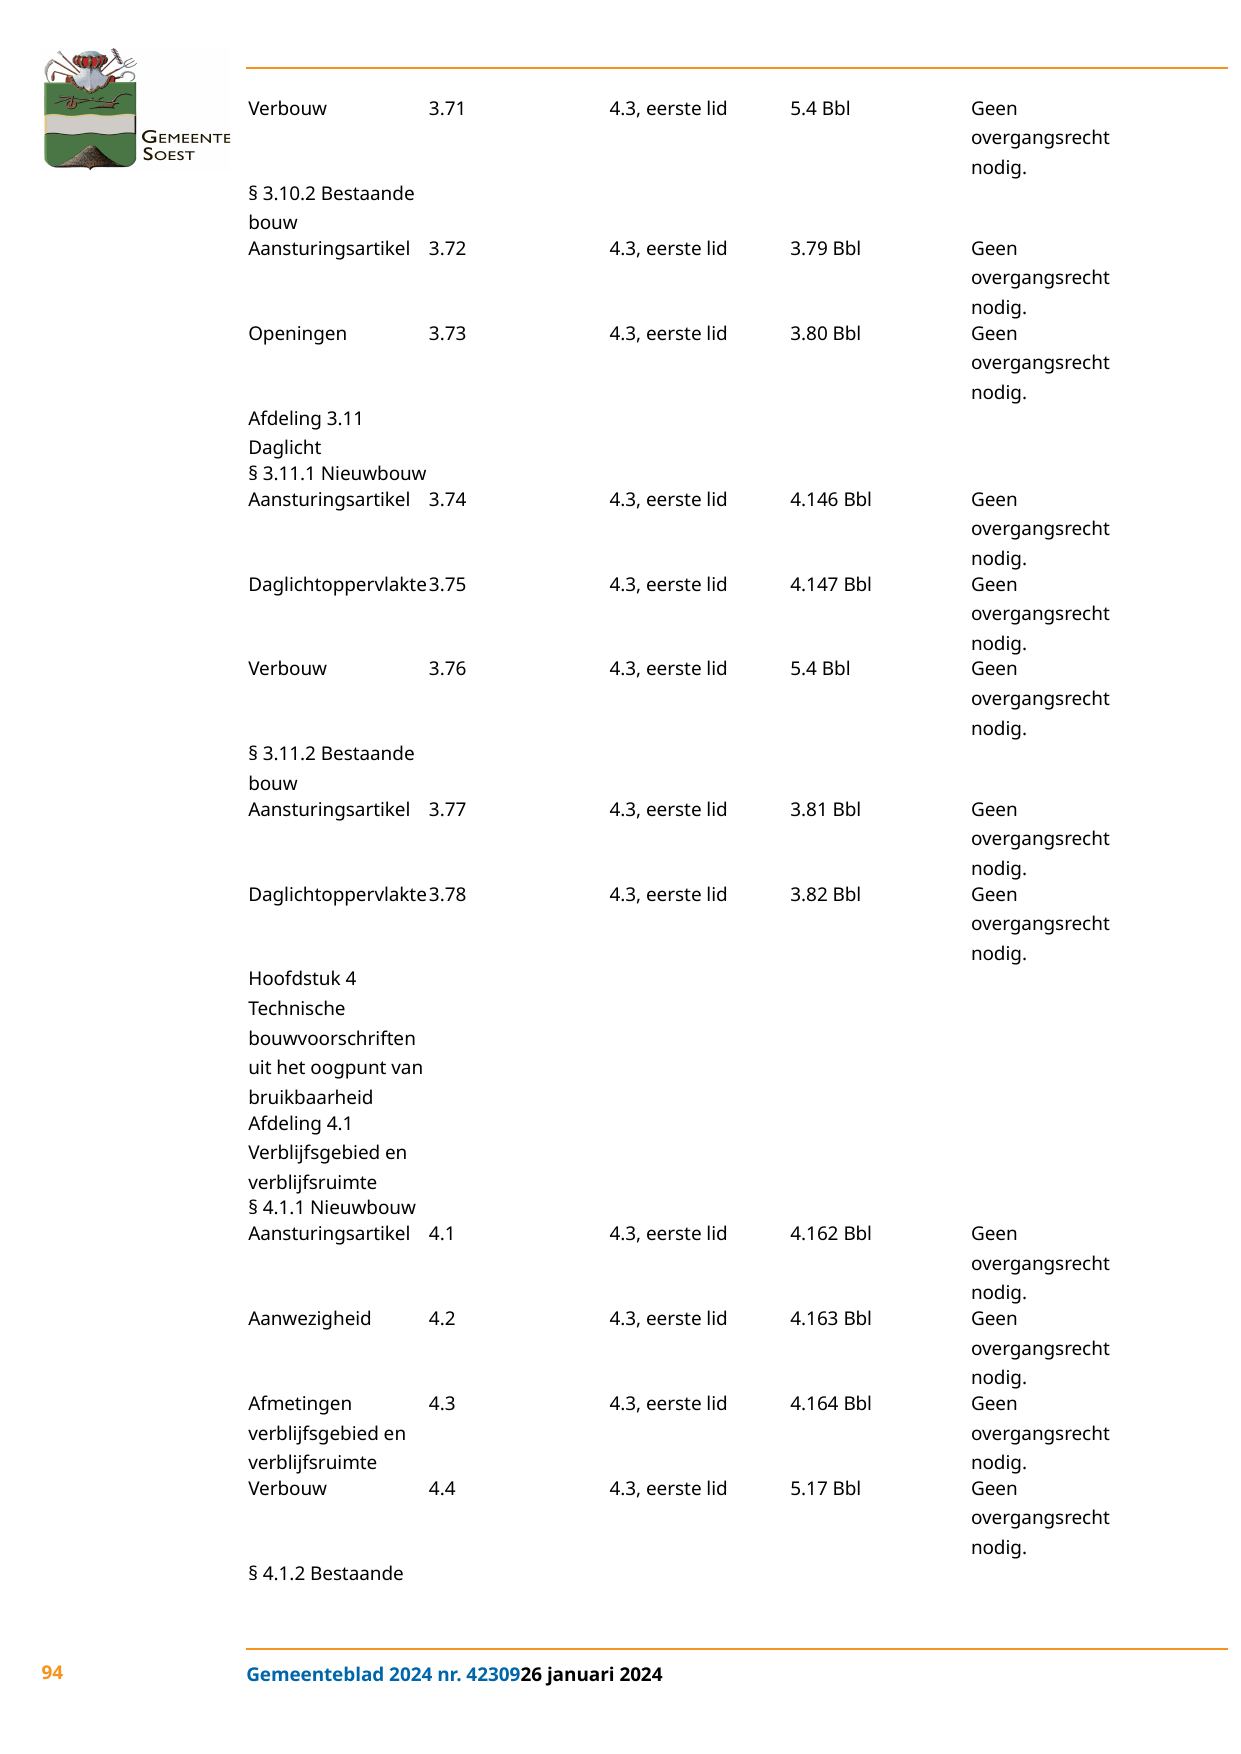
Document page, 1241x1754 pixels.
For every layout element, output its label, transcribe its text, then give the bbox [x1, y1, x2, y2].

table_cell [429, 741, 609, 796]
table_cell 3.75 [429, 571, 609, 656]
table_cell 3.82 Bbl [790, 881, 971, 966]
table_cell [609, 741, 790, 796]
table_cell 5.4 Bbl [790, 95, 971, 180]
table_cell [609, 180, 790, 235]
table_cell § 4.1.2 Bestaande [248, 1560, 429, 1586]
table_cell 3.74 [429, 486, 609, 571]
table_cell 3.78 [429, 881, 609, 966]
table_cell 3.73 [429, 320, 609, 405]
table_cell Afdeling 3.11 Daglicht [248, 405, 429, 460]
table_cell 4.1 [429, 1220, 609, 1305]
table_cell Verbouw [248, 95, 429, 180]
table_cell 3.81 Bbl [790, 796, 971, 881]
table_cell 3.79 Bbl [790, 235, 971, 320]
table_cell [790, 741, 971, 796]
table_cell 5.4 Bbl [790, 656, 971, 741]
table_cell 5.17 Bbl [790, 1475, 971, 1560]
table_cell Geen overgangsrecht nodig. [971, 796, 1152, 881]
table_cell Aansturingsartikel [248, 1220, 429, 1305]
table_cell Afdeling 4.1 Verblijfsgebied en verblijfsruimte [248, 1110, 429, 1194]
table_cell 4.4 [429, 1475, 609, 1560]
table_cell 3.72 [429, 235, 609, 320]
table_cell 4.3, eerste lid [609, 320, 790, 405]
table_cell [429, 966, 609, 1110]
table_cell [971, 966, 1152, 1110]
table_cell § 3.10.2 Bestaande bouw [248, 180, 429, 235]
table_cell Geen overgangsrecht nodig. [971, 1475, 1152, 1560]
table_cell Geen overgangsrecht nodig. [971, 1305, 1152, 1390]
table_cell [609, 966, 790, 1110]
table_cell 4.3, eerste lid [609, 1305, 790, 1390]
table_cell Geen overgangsrecht nodig. [971, 95, 1152, 180]
table_cell [971, 1195, 1152, 1220]
table_cell 4.147 Bbl [790, 571, 971, 656]
table_cell 4.3, eerste lid [609, 571, 790, 656]
table_cell 3.71 [429, 95, 609, 180]
table_cell § 3.11.1 Nieuwbouw [248, 460, 429, 486]
table_cell [429, 1560, 609, 1586]
table_cell [609, 405, 790, 460]
table_cell § 3.11.2 Bestaande bouw [248, 741, 429, 796]
picture [41, 47, 231, 172]
table_cell [609, 1560, 790, 1586]
table_cell [609, 1110, 790, 1194]
table_cell Aansturingsartikel [248, 796, 429, 881]
table_cell Geen overgangsrecht nodig. [971, 320, 1152, 405]
table_cell 4.3, eerste lid [609, 1475, 790, 1560]
table_cell [790, 1195, 971, 1220]
table_cell Verbouw [248, 1475, 429, 1560]
table_cell 4.3 [429, 1390, 609, 1475]
table_cell 4.164 Bbl [790, 1390, 971, 1475]
table_cell Geen overgangsrecht nodig. [971, 486, 1152, 571]
table_cell 4.163 Bbl [790, 1305, 971, 1390]
table_cell [971, 741, 1152, 796]
table_cell 4.3, eerste lid [609, 656, 790, 741]
table_cell Geen overgangsrecht nodig. [971, 1390, 1152, 1475]
table_cell 4.3, eerste lid [609, 796, 790, 881]
table_cell Aansturingsartikel [248, 235, 429, 320]
table_cell 4.3, eerste lid [609, 95, 790, 180]
table_cell 3.80 Bbl [790, 320, 971, 405]
table_cell [790, 460, 971, 486]
table_cell Aansturingsartikel [248, 486, 429, 571]
table_cell Hoofdstuk 4 Technische bouwvoorschriften uit het oogpunt van bruikbaarheid [248, 966, 429, 1110]
table_cell Aanwezigheid [248, 1305, 429, 1390]
table_cell [429, 460, 609, 486]
table_cell 4.146 Bbl [790, 486, 971, 571]
table_cell [609, 1195, 790, 1220]
table_cell 4.3, eerste lid [609, 486, 790, 571]
table_cell [790, 1560, 971, 1586]
table_cell 3.76 [429, 656, 609, 741]
table_cell Geen overgangsrecht nodig. [971, 235, 1152, 320]
table_cell [790, 1110, 971, 1194]
table_cell [971, 1110, 1152, 1194]
table_cell [971, 1560, 1152, 1586]
table_cell [971, 405, 1152, 460]
table_cell Daglichtoppervlakte [248, 881, 429, 966]
table_cell [609, 460, 790, 486]
table_cell § 4.1.1 Nieuwbouw [248, 1195, 429, 1220]
table_cell [429, 1195, 609, 1220]
table_cell 4.2 [429, 1305, 609, 1390]
table_cell Openingen [248, 320, 429, 405]
table_cell [971, 180, 1152, 235]
table_cell Verbouw [248, 656, 429, 741]
table_cell Geen overgangsrecht nodig. [971, 656, 1152, 741]
table_cell [429, 405, 609, 460]
table_cell 4.3, eerste lid [609, 881, 790, 966]
table_cell 4.3, eerste lid [609, 235, 790, 320]
table_cell Geen overgangsrecht nodig. [971, 571, 1152, 656]
table_cell Afmetingen verblijfsgebied en verblijfsruimte [248, 1390, 429, 1475]
table_cell Geen overgangsrecht nodig. [971, 881, 1152, 966]
table_cell 4.162 Bbl [790, 1220, 971, 1305]
table_cell [790, 180, 971, 235]
table_cell [790, 405, 971, 460]
table_cell [971, 460, 1152, 486]
table_cell [429, 1110, 609, 1194]
table_cell [429, 180, 609, 235]
table_cell [790, 966, 971, 1110]
table_cell Daglichtoppervlakte [248, 571, 429, 656]
table_cell 3.77 [429, 796, 609, 881]
table_cell 4.3, eerste lid [609, 1220, 790, 1305]
table_cell 4.3, eerste lid [609, 1390, 790, 1475]
table_cell Geen overgangsrecht nodig. [971, 1220, 1152, 1305]
